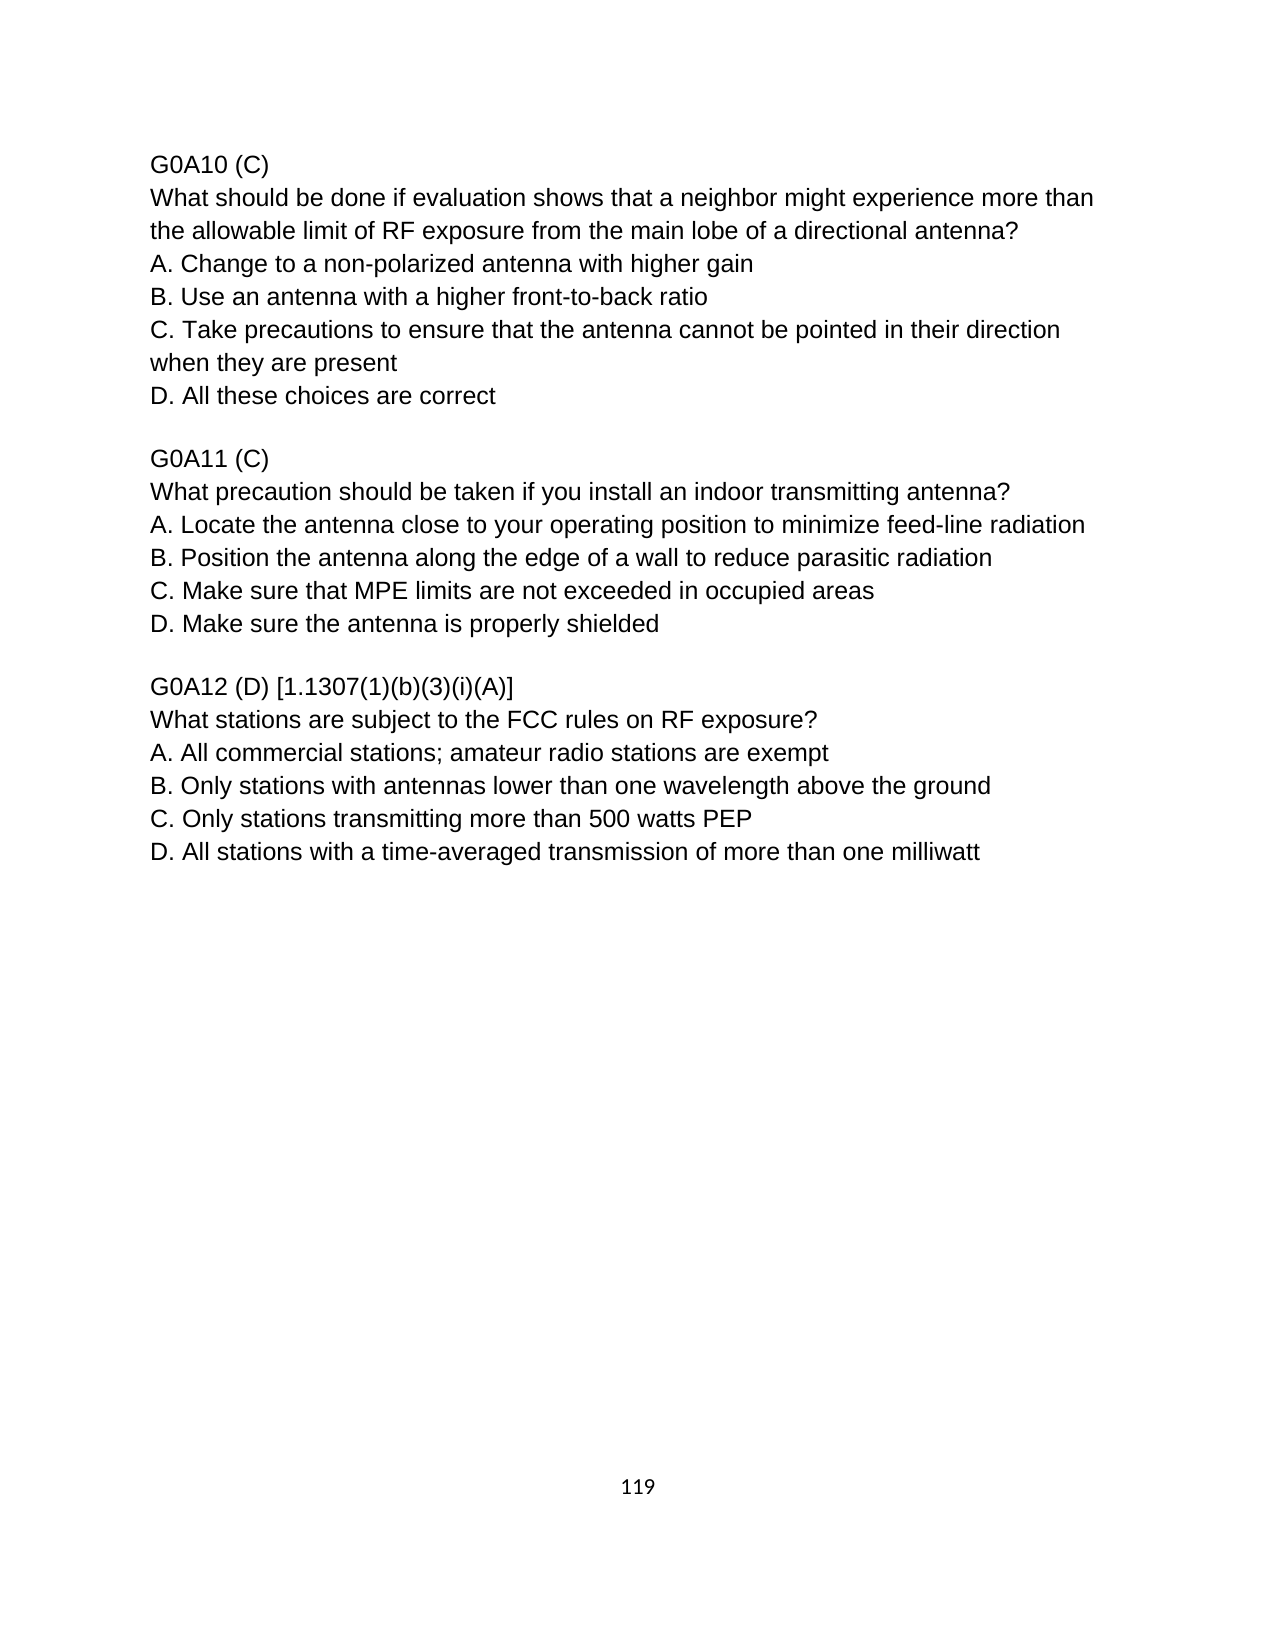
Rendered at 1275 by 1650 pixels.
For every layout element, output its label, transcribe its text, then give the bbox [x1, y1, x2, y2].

text G0A10 (C) What should be done if evaluation shows that a neighbor might experience more than the allowable limit of RF exposure from the main lobe of a directional antenna? A. Change to a non-polarized antenna with higher gain B. Use an antenna with a higher front-to-back ratio C. Take precautions to ensure that the antenna cannot be pointed in their direction when they are present D. All these choices are correct [150, 150, 1125, 410]
text G0A11 (C) What precaution should be taken if you install an indoor transmitting antenna? A. Locate the antenna close to your operating position to minimize feed-line radiation B. Position the antenna along the edge of a wall to reduce parasitic radiation C. Make sure that MPE limits are not exceeded in occupied areas D. Make sure the antenna is properly shielded [150, 444, 1125, 638]
text G0A12 (D) [1.1307(1)(b)(3)(i)(A)] What stations are subject to the FCC rules on RF exposure? A. All commercial stations; amateur radio stations are exempt B. Only stations with antennas lower than one wavelength above the ground C. Only stations transmitting more than 500 watts PEP D. All stations with a time-averaged transmission of more than one milliwatt [150, 672, 1125, 866]
